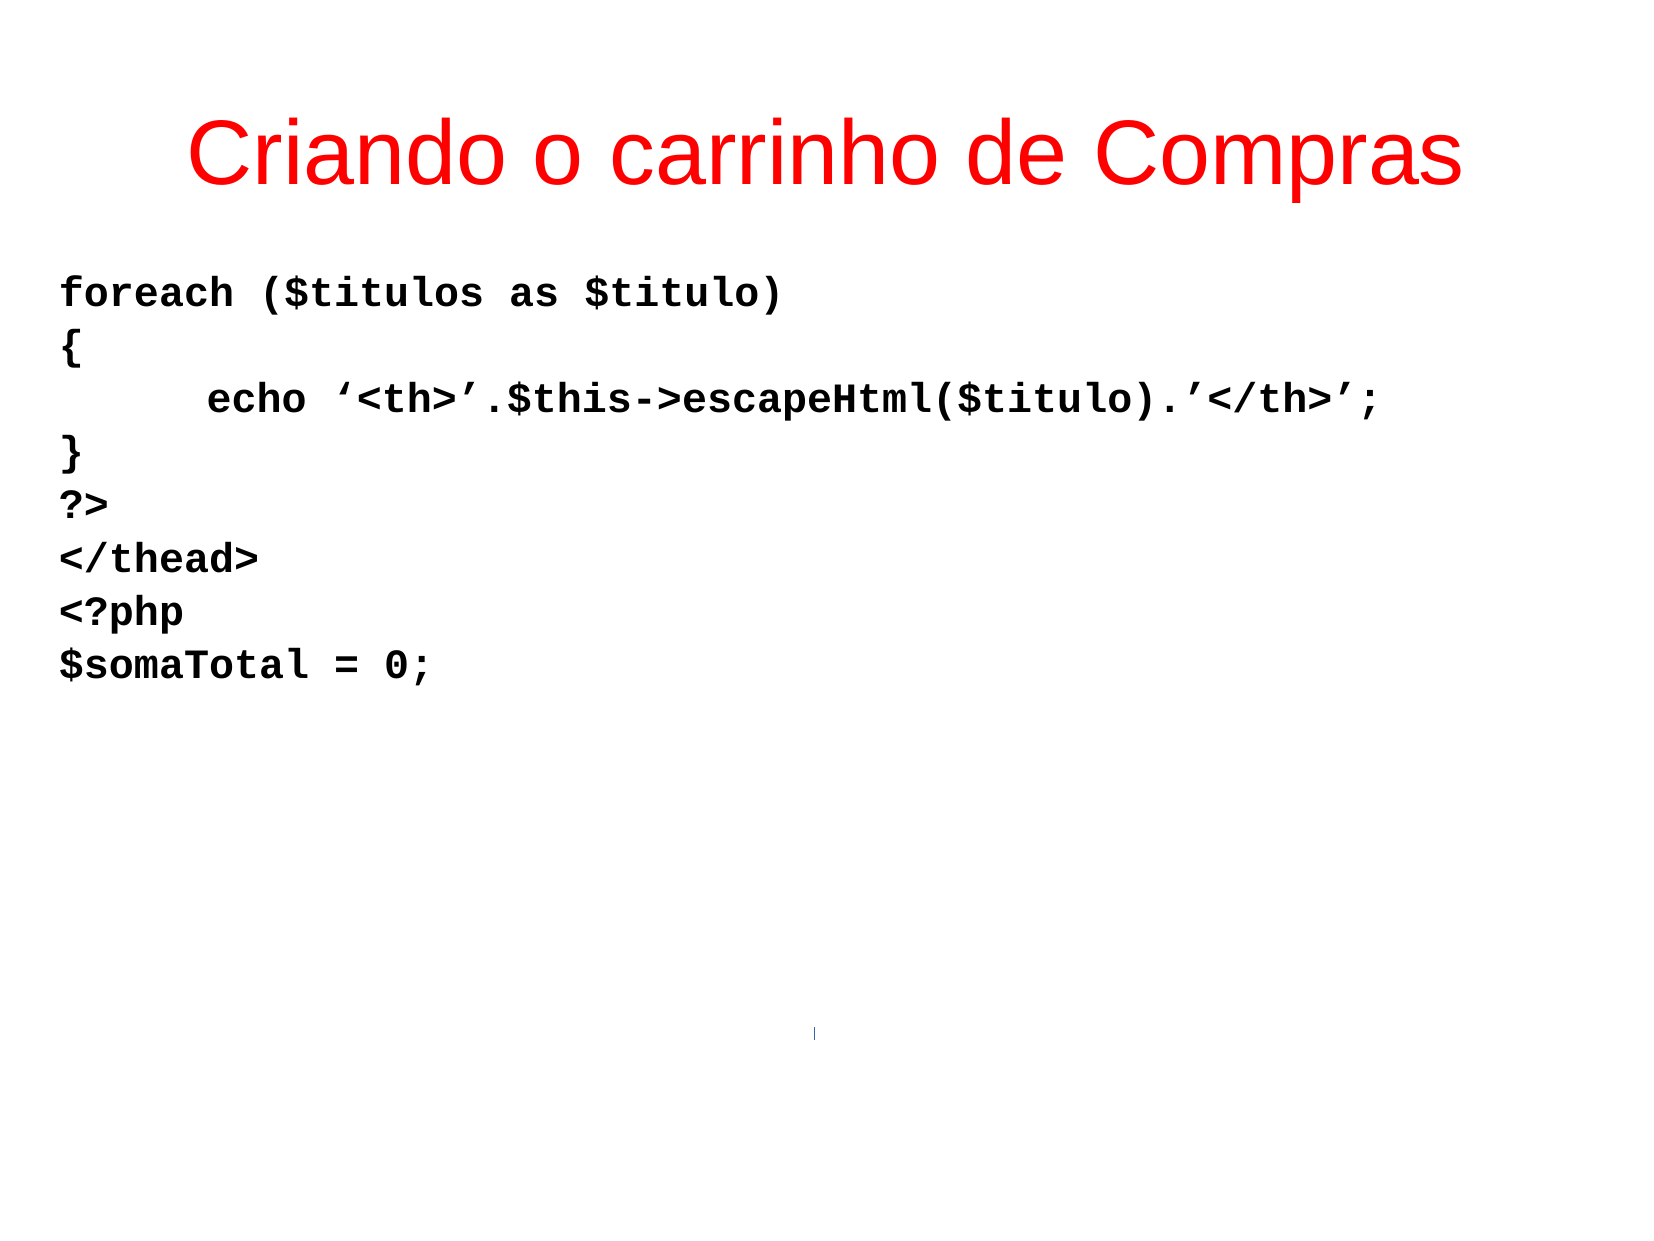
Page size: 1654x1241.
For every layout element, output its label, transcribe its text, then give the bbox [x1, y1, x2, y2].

title Criando o carrinho de Compras [82, 49, 1571, 257]
list foreach ($titulos as $titulo) { echo ‘<th>’.$this->escapeHtml($titulo).’</th>’; } ?> </thead> <?php $somaTotal = 0; [59, 271, 1548, 1170]
